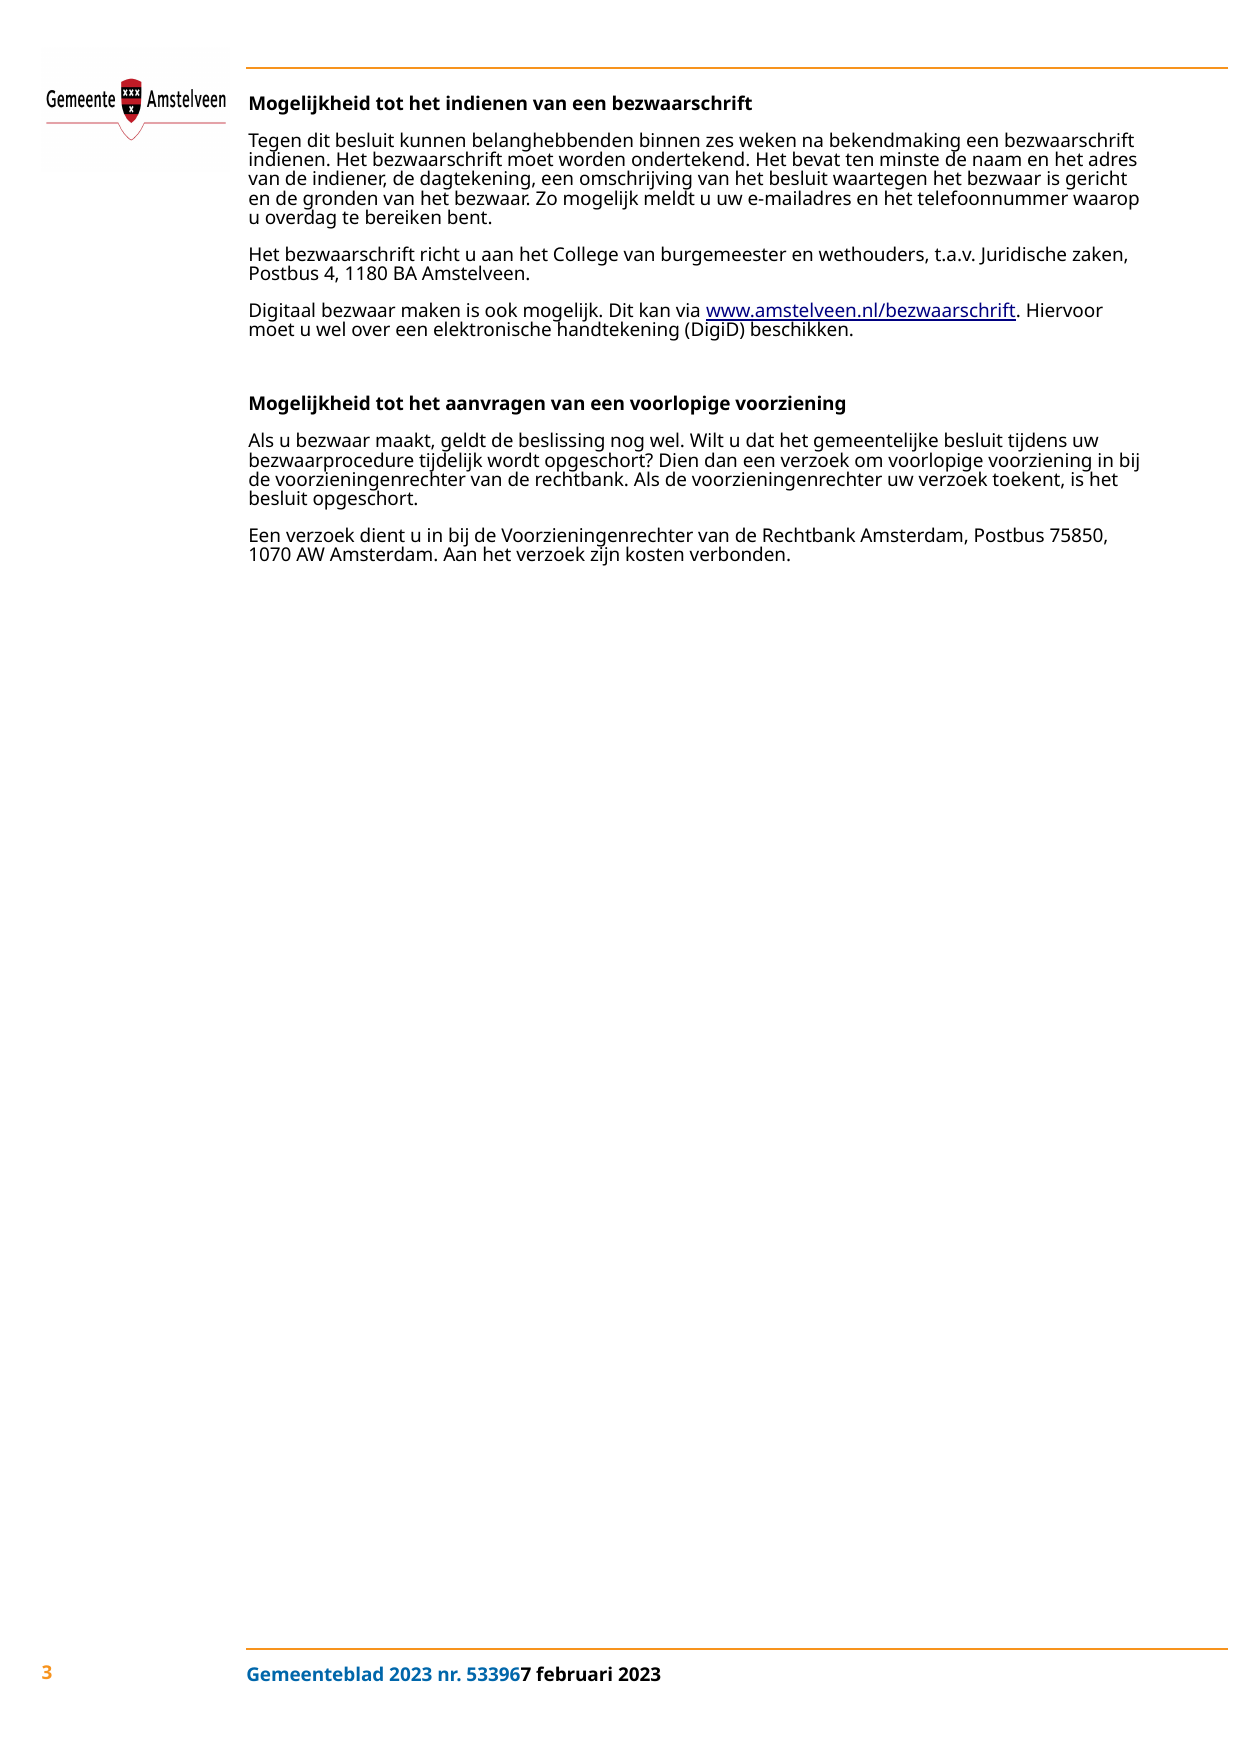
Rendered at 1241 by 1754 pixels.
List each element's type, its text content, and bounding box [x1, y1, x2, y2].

text Mogelijkheid tot het indienen van een bezwaarschrift [248, 95, 1152, 114]
text Digitaal bezwaar maken is ook mogelijk. Dit kan via www.amstelveen.nl/bezwaarschrift. Hiervoor moet u wel over een elektronische handtekening (DigiD) beschikken. [248, 302, 1152, 341]
text Het bezwaarschrift richt u aan het College van burgemeester en wethouders, t.a.v. Juridische zaken, Postbus 4, 1180 BA Amstelveen. [248, 246, 1152, 284]
text Als u bezwaar maakt, geldt de beslissing nog wel. Wilt u dat het gemeentelijke besluit tijdens uw bezwaarprocedure tijdelijk wordt opgeschort? Dien dan een verzoek om voorlopige voorziening in bij de voorzieningenrechter van de rechtbank. Als de voorzieningenrechter uw verzoek toekent, is het besluit opgeschort. [248, 432, 1152, 509]
text Tegen dit besluit kunnen belanghebbenden binnen zes weken na bekendmaking een bezwaarschrift indienen. Het bezwaarschrift moet worden ondertekend. Het bevat ten minste de naam en het adres van de indiener, de dagtekening, een omschrijving van het besluit waartegen het bezwaar is gericht en de gronden van het bezwaar. Zo mogelijk meldt u uw e-mailadres en het telefoonnummer waarop u overdag te bereiken bent. [248, 132, 1152, 228]
text Mogelijkheid tot het aanvragen van een voorlopige voorziening [248, 395, 1152, 414]
picture [41, 47, 231, 172]
text Een verzoek dient u in bij de Voorzieningenrechter van de Rechtbank Amsterdam, Postbus 75850, 1070 AW Amsterdam. Aan het verzoek zijn kosten verbonden. [248, 527, 1152, 566]
